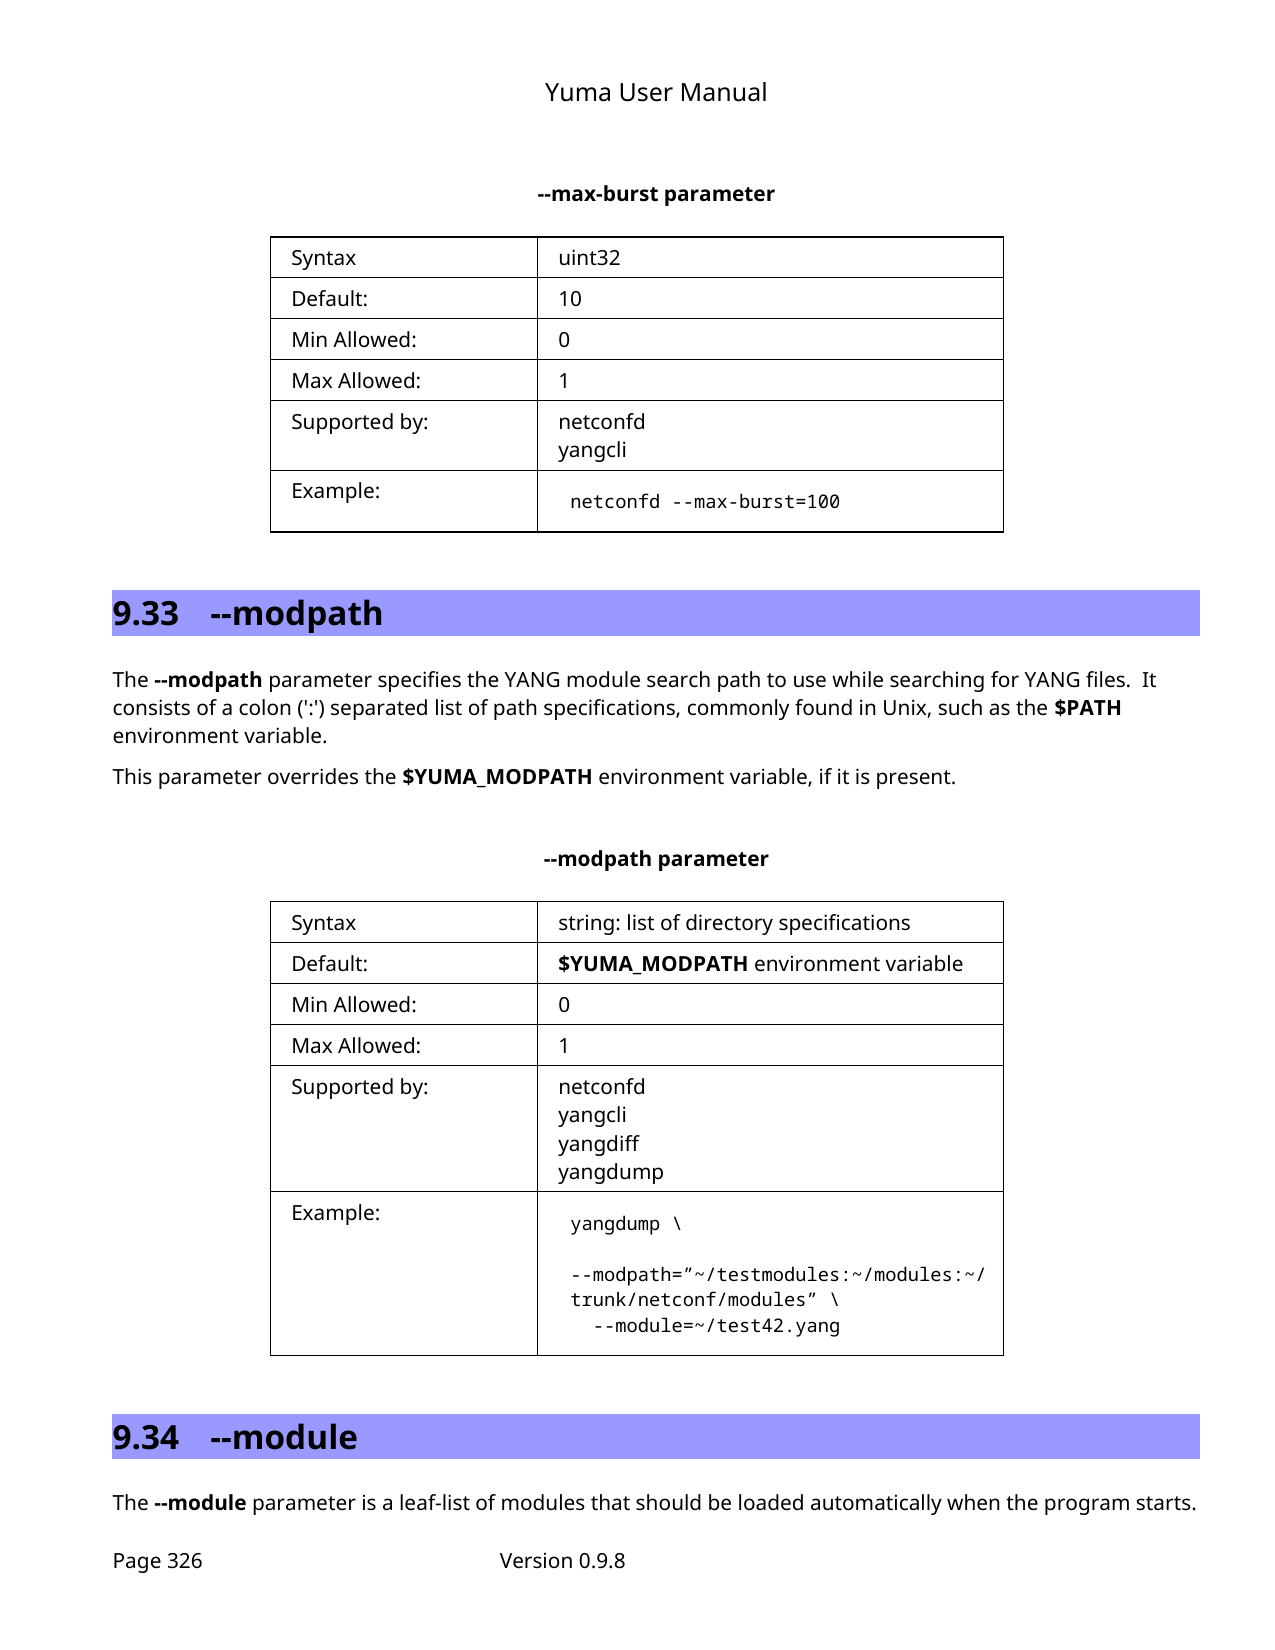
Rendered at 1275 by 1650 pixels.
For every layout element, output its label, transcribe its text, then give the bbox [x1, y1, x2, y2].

table_header Syntax [271, 902, 537, 942]
table_cell 10 [538, 278, 1003, 318]
text This parameter overrides the $YUMA_MODPATH environment variable, if it is present. [112, 762, 1200, 791]
table_header Syntax [271, 238, 537, 277]
subtitle --modpath [112, 590, 1200, 636]
table_cell 1 [538, 360, 1003, 400]
subtitle --modpath parameter [127, 844, 1185, 873]
subtitle --max-burst parameter [127, 179, 1185, 208]
table_cell 0 [538, 984, 1003, 1024]
table_cell netconfd yangcli yangdiff yangdump [538, 1066, 1003, 1191]
table_cell yangdump \ --modpath=”~/testmodules:~/modules:~/trunk/netconf/modules” \ --module=~/test42.yang [538, 1192, 1003, 1355]
table_header string: list of directory specifications [538, 902, 1003, 942]
table_cell Max Allowed: [271, 1025, 537, 1065]
text The --module parameter is a leaf-list of modules that should be loaded automatically when the program starts. [112, 1488, 1200, 1517]
table_cell Example: [271, 471, 537, 531]
table_cell Example: [271, 1192, 537, 1355]
table_cell $YUMA_MODPATH environment variable [538, 943, 1003, 983]
table_cell Min Allowed: [271, 319, 537, 359]
table_cell Min Allowed: [271, 984, 537, 1024]
table_header uint32 [538, 238, 1003, 277]
text The --modpath parameter specifies the YANG module search path to use while searching for YANG files. It consists of a colon (':') separated list of path specifications, commonly found in Unix, such as the $PATH environment variable. [112, 665, 1200, 750]
table_cell Default: [271, 943, 537, 983]
table_cell Max Allowed: [271, 360, 537, 400]
table_cell netconfd yangcli [538, 401, 1003, 469]
table_cell Supported by: [271, 401, 537, 469]
table_cell 0 [538, 319, 1003, 359]
subtitle --module [112, 1414, 1200, 1459]
table_cell Supported by: [271, 1066, 537, 1191]
table_cell netconfd --max-burst=100 [538, 471, 1003, 531]
table_cell 1 [538, 1025, 1003, 1065]
table_cell Default: [271, 278, 537, 318]
